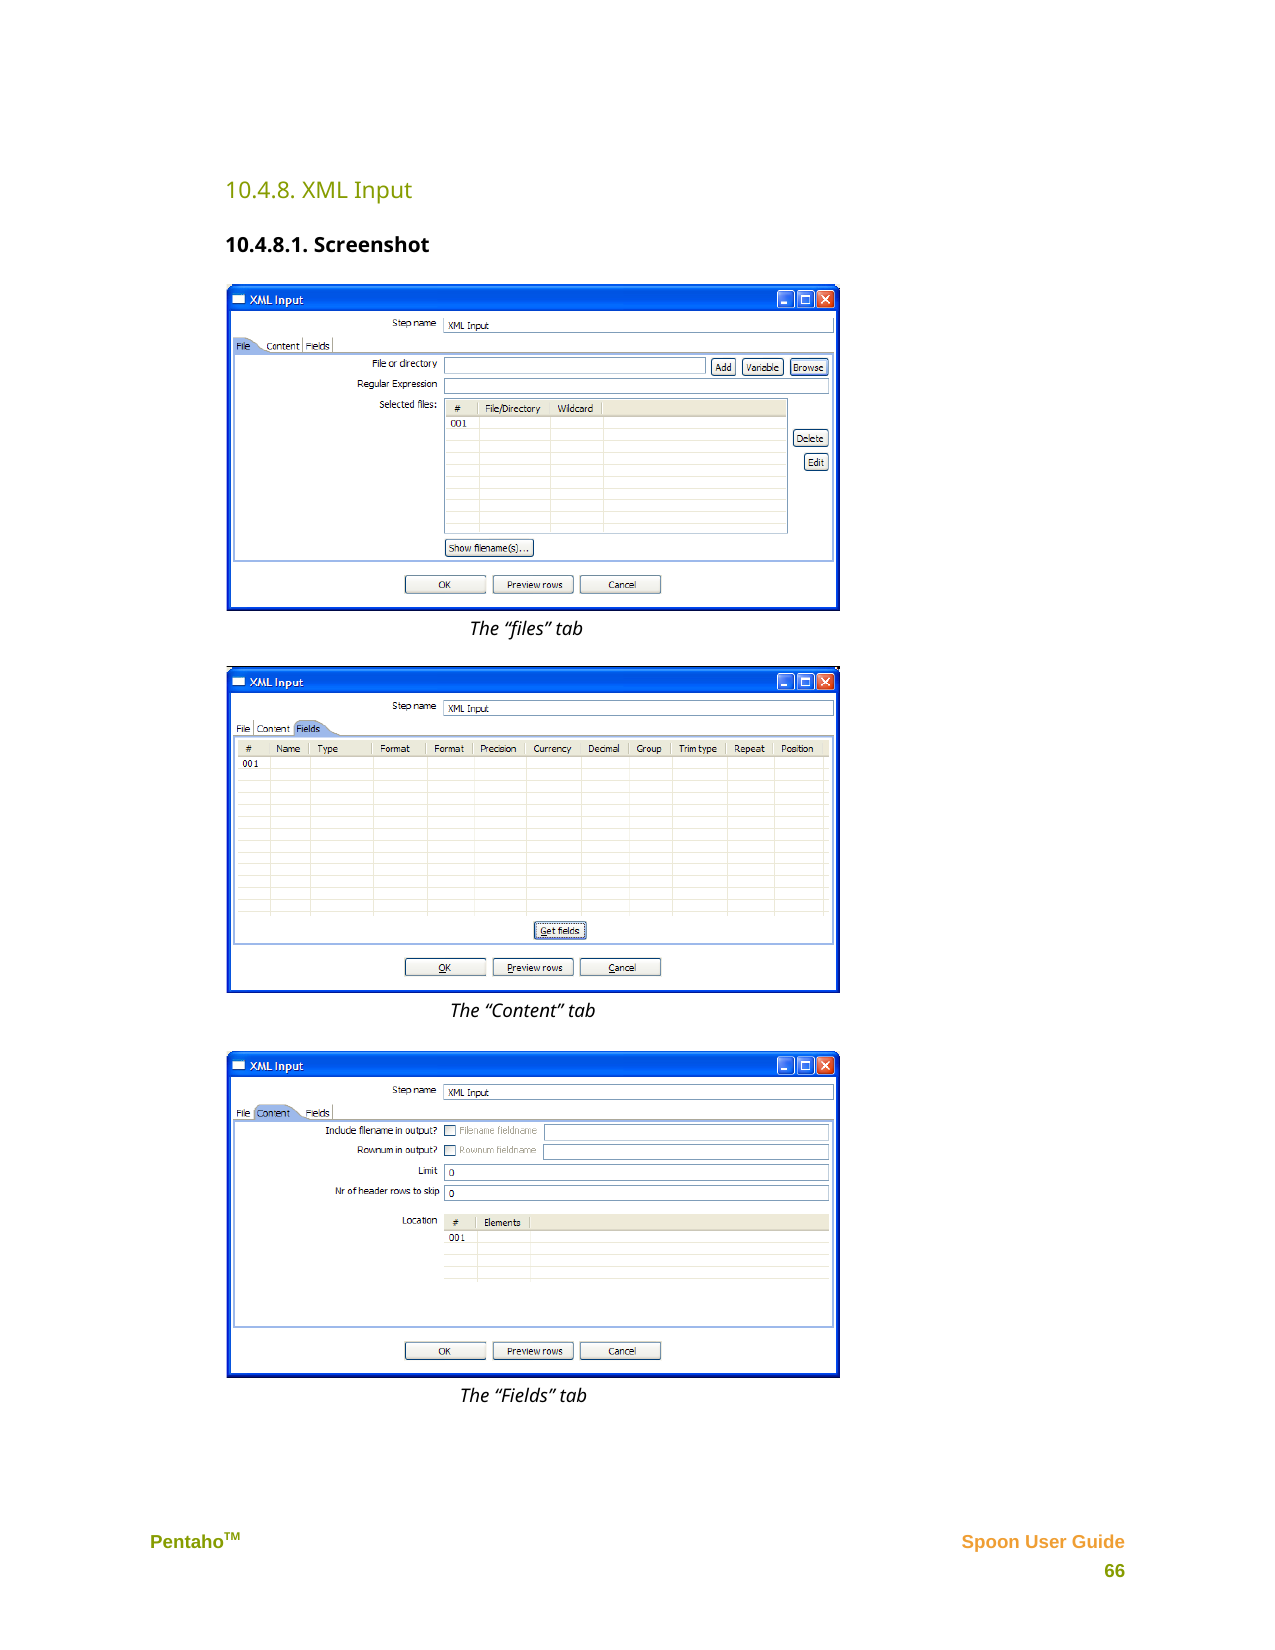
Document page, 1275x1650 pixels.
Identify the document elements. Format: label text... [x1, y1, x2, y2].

subtitle 10.4.8. XML Input [225, 175, 1125, 204]
text The “Content” tab [375, 641, 1125, 1023]
subtitle 10.4.8.1. Screenshot [225, 229, 1125, 258]
text The “files” tab [225, 264, 1125, 641]
text The “Fields” tab [225, 1023, 1125, 1408]
